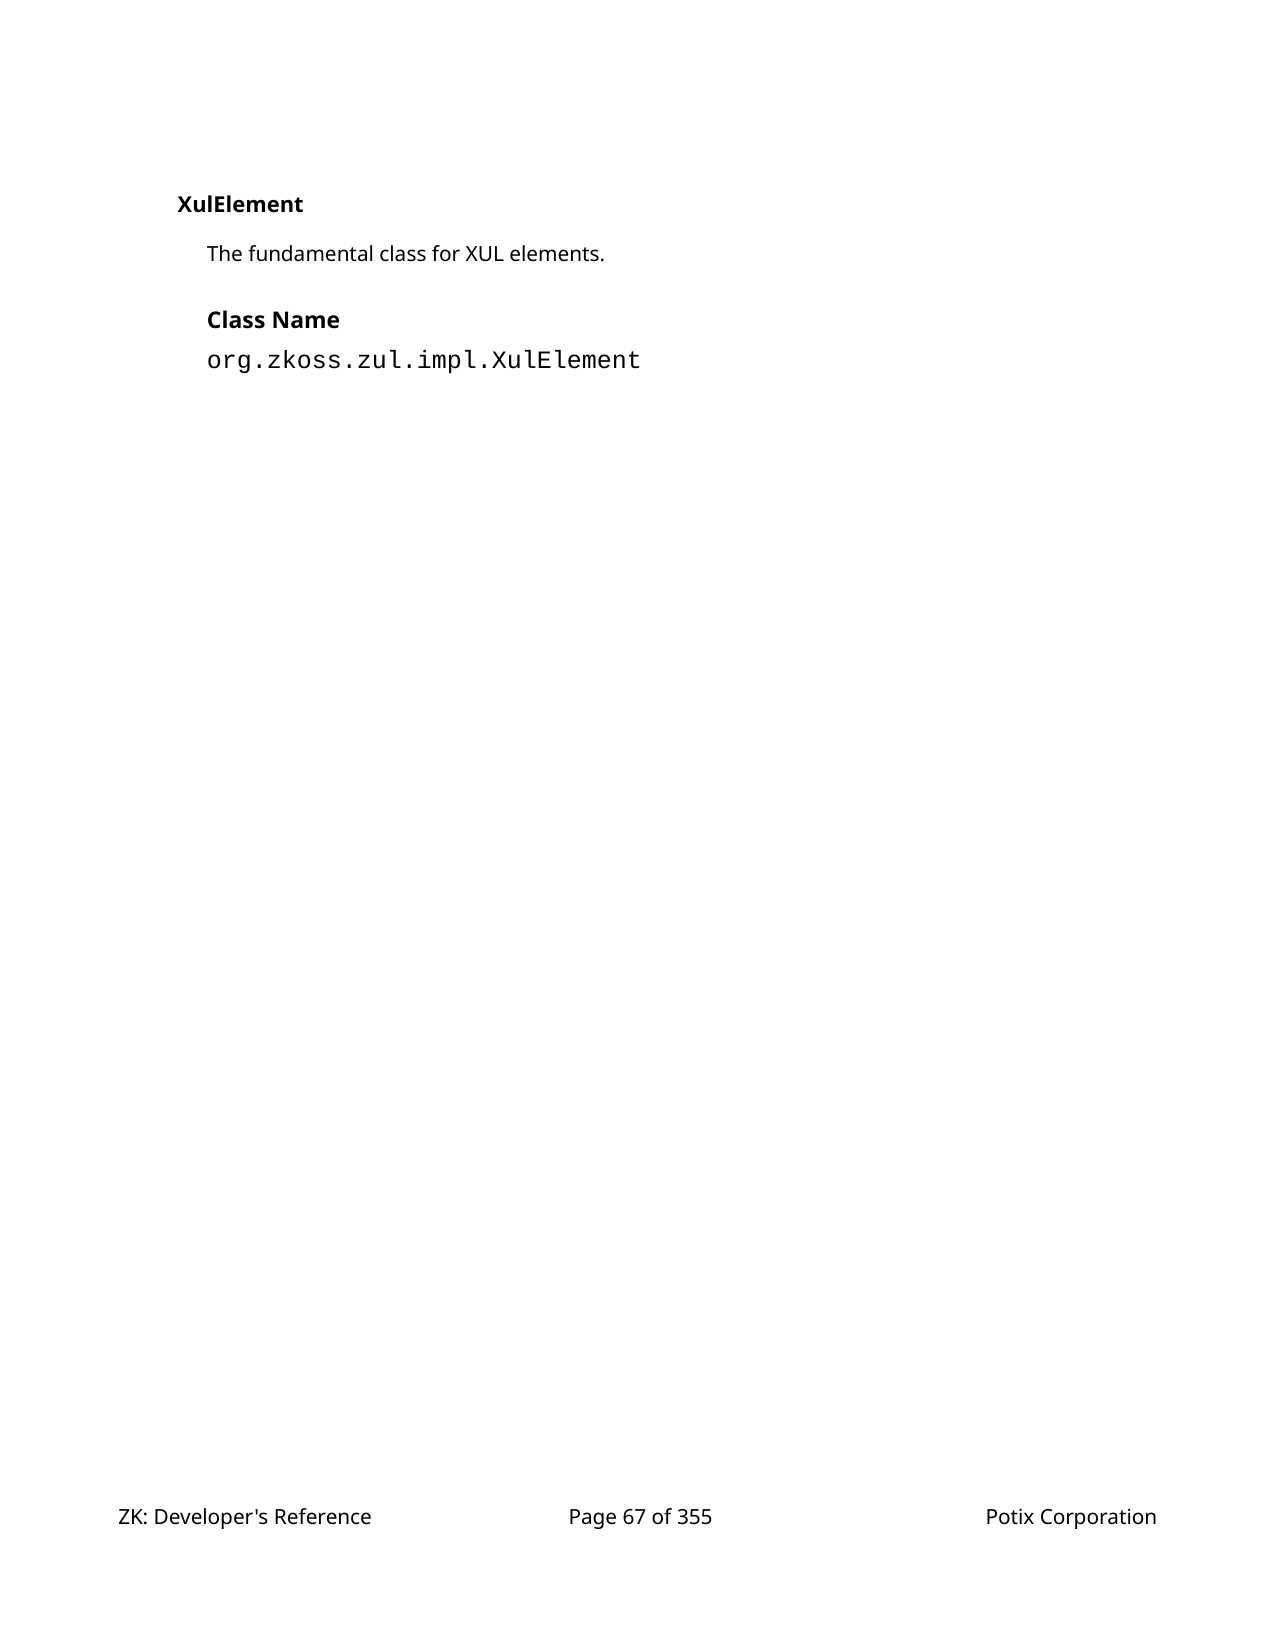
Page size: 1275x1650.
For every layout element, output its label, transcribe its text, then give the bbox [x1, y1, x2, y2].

subtitle XulElement [177, 189, 1157, 219]
text The fundamental class for XUL elements. [207, 239, 1157, 268]
subtitle Class Name [207, 304, 1157, 336]
text org.zkoss.zul.impl.XulElement [207, 348, 1157, 376]
